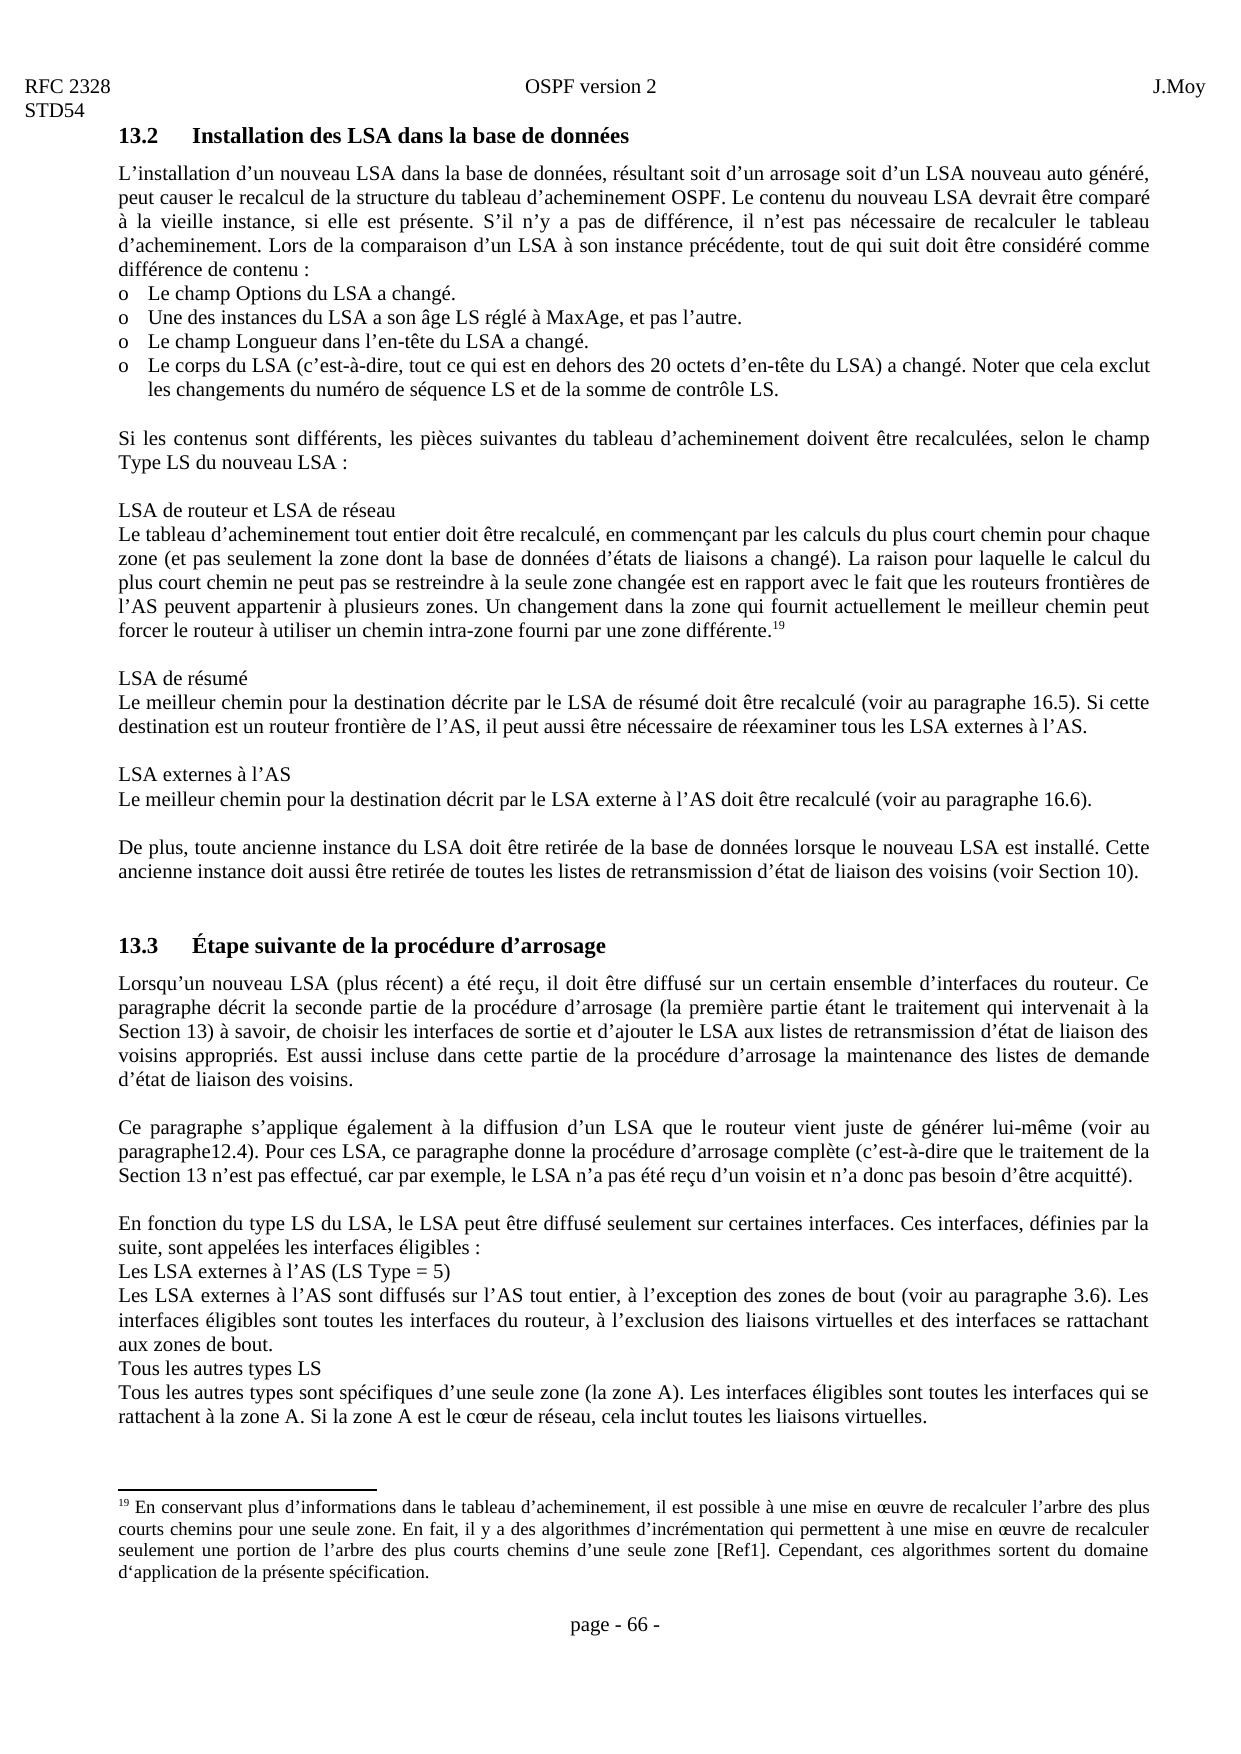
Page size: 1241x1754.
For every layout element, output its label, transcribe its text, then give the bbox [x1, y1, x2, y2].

text o Le corps du LSA (c’est-à-dire, tout ce qui est en dehors des 20 octets d’en-tête du LSA) a changé. Noter que cela exclut les changements du numéro de séquence LS et de la somme de contrôle LS. [118, 353, 1152, 401]
text Le meilleur chemin pour la destination décrit par le LSA externe à l’AS doit être recalculé (voir au paragraphe 16.6). [118, 786, 1152, 811]
text LSA de résumé [118, 666, 1152, 690]
text En fonction du type LS du LSA, le LSA peut être diffusé seulement sur certaines interfaces. Ces interfaces, définies par la suite, sont appelées les interfaces éligibles : [118, 1211, 1152, 1259]
text Tous les autres types sont spécifiques d’une seule zone (la zone A). Les interfaces éligibles sont toutes les interfaces qui se rattachent à la zone A. Si la zone A est le cœur de réseau, cela inclut toutes les liaisons virtuelles. [118, 1380, 1152, 1428]
text o Le champ Longueur dans l’en-tête du LSA a changé. [118, 329, 1152, 353]
text En conservant plus d’informations dans le tableau d’acheminement, il est possible à une mise en œuvre de recalculer l’arbre des plus courts chemins pour une seule zone. En fait, il y a des algorithmes d’incrémentation qui permettent à une mise en œuvre de recalculer seulement une portion de l’arbre des plus courts chemins d’une seule zone [Ref1]. Cependant, ces algorithmes sortent du domaine d‘application de la présente spécification. [118, 1496, 1152, 1582]
text L’installation d’un nouveau LSA dans la base de données, résultant soit d’un arrosage soit d’un LSA nouveau auto généré, peut causer le recalcul de la structure du tableau d’acheminement OSPF. Le contenu du nouveau LSA devrait être comparé à la vieille instance, si elle est présente. S’il n’y a pas de différence, il n’est pas nécessaire de recalculer le tableau d’acheminement. Lors de la comparaison d’un LSA à son instance précédente, tout de qui suit doit être considéré comme différence de contenu : [118, 161, 1152, 281]
text o Une des instances du LSA a son âge LS réglé à MaxAge, et pas l’autre. [118, 305, 1152, 329]
text o Le champ Options du LSA a changé. [118, 281, 1152, 305]
text 13.2 Installation des LSA dans la base de données [118, 122, 1152, 148]
text Tous les autres types LS [118, 1356, 1152, 1380]
text Les LSA externes à l’AS sont diffusés sur l’AS tout entier, à l’exception des zones de bout (voir au paragraphe 3.6). Les interfaces éligibles sont toutes les interfaces du routeur, à l’exclusion des liaisons virtuelles et des interfaces se rattachant aux zones de bout. [118, 1283, 1152, 1356]
text Le meilleur chemin pour la destination décrite par le LSA de résumé doit être recalculé (voir au paragraphe 16.5). Si cette destination est un routeur frontière de l’AS, il peut aussi être nécessaire de réexaminer tous les LSA externes à l’AS. [118, 690, 1152, 738]
text 13.3 Étape suivante de la procédure d’arrosage [118, 932, 1152, 958]
text Les LSA externes à l’AS (LS Type = 5) [118, 1259, 1152, 1283]
text Le tableau d’acheminement tout entier doit être recalculé, en commençant par les calculs du plus court chemin pour chaque zone (et pas seulement la zone dont la base de données d’états de liaisons a changé). La raison pour laquelle le calcul du plus court chemin ne peut pas se restreindre à la seule zone changée est en rapport avec le fait que les routeurs frontières de l’AS peuvent appartenir à plusieurs zones. Un changement dans la zone qui fournit actuellement le meilleur chemin peut forcer le routeur à utiliser un chemin intra-zone fourni par une zone différente. [118, 522, 1152, 642]
text Ce paragraphe s’applique également à la diffusion d’un LSA que le routeur vient juste de générer lui-même (voir au paragraphe12.4). Pour ces LSA, ce paragraphe donne la procédure d’arrosage complète (c’est-à-dire que le traitement de la Section 13 n’est pas effectué, car par exemple, le LSA n’a pas été reçu d’un voisin et n’a donc pas besoin d’être acquitté). [118, 1115, 1152, 1187]
text LSA externes à l’AS [118, 762, 1152, 786]
text De plus, toute ancienne instance du LSA doit être retirée de la base de données lorsque le nouveau LSA est installé. Cette ancienne instance doit aussi être retirée de toutes les listes de retransmission d’état de liaison des voisins (voir Section 10). [118, 834, 1152, 883]
text LSA de routeur et LSA de réseau [118, 498, 1152, 522]
text Lorsqu’un nouveau LSA (plus récent) a été reçu, il doit être diffusé sur un certain ensemble d’interfaces du routeur. Ce paragraphe décrit la seconde partie de la procédure d’arrosage (la première partie étant le traitement qui intervenait à la Section 13) à savoir, de choisir les interfaces de sortie et d’ajouter le LSA aux listes de retransmission d’état de liaison des voisins appropriés. Est aussi incluse dans cette partie de la procédure d’arrosage la maintenance des listes de demande d’état de liaison des voisins. [118, 971, 1152, 1091]
text Si les contenus sont différents, les pièces suivantes du tableau d’acheminement doivent être recalculées, selon le champ Type LS du nouveau LSA : [118, 426, 1152, 474]
